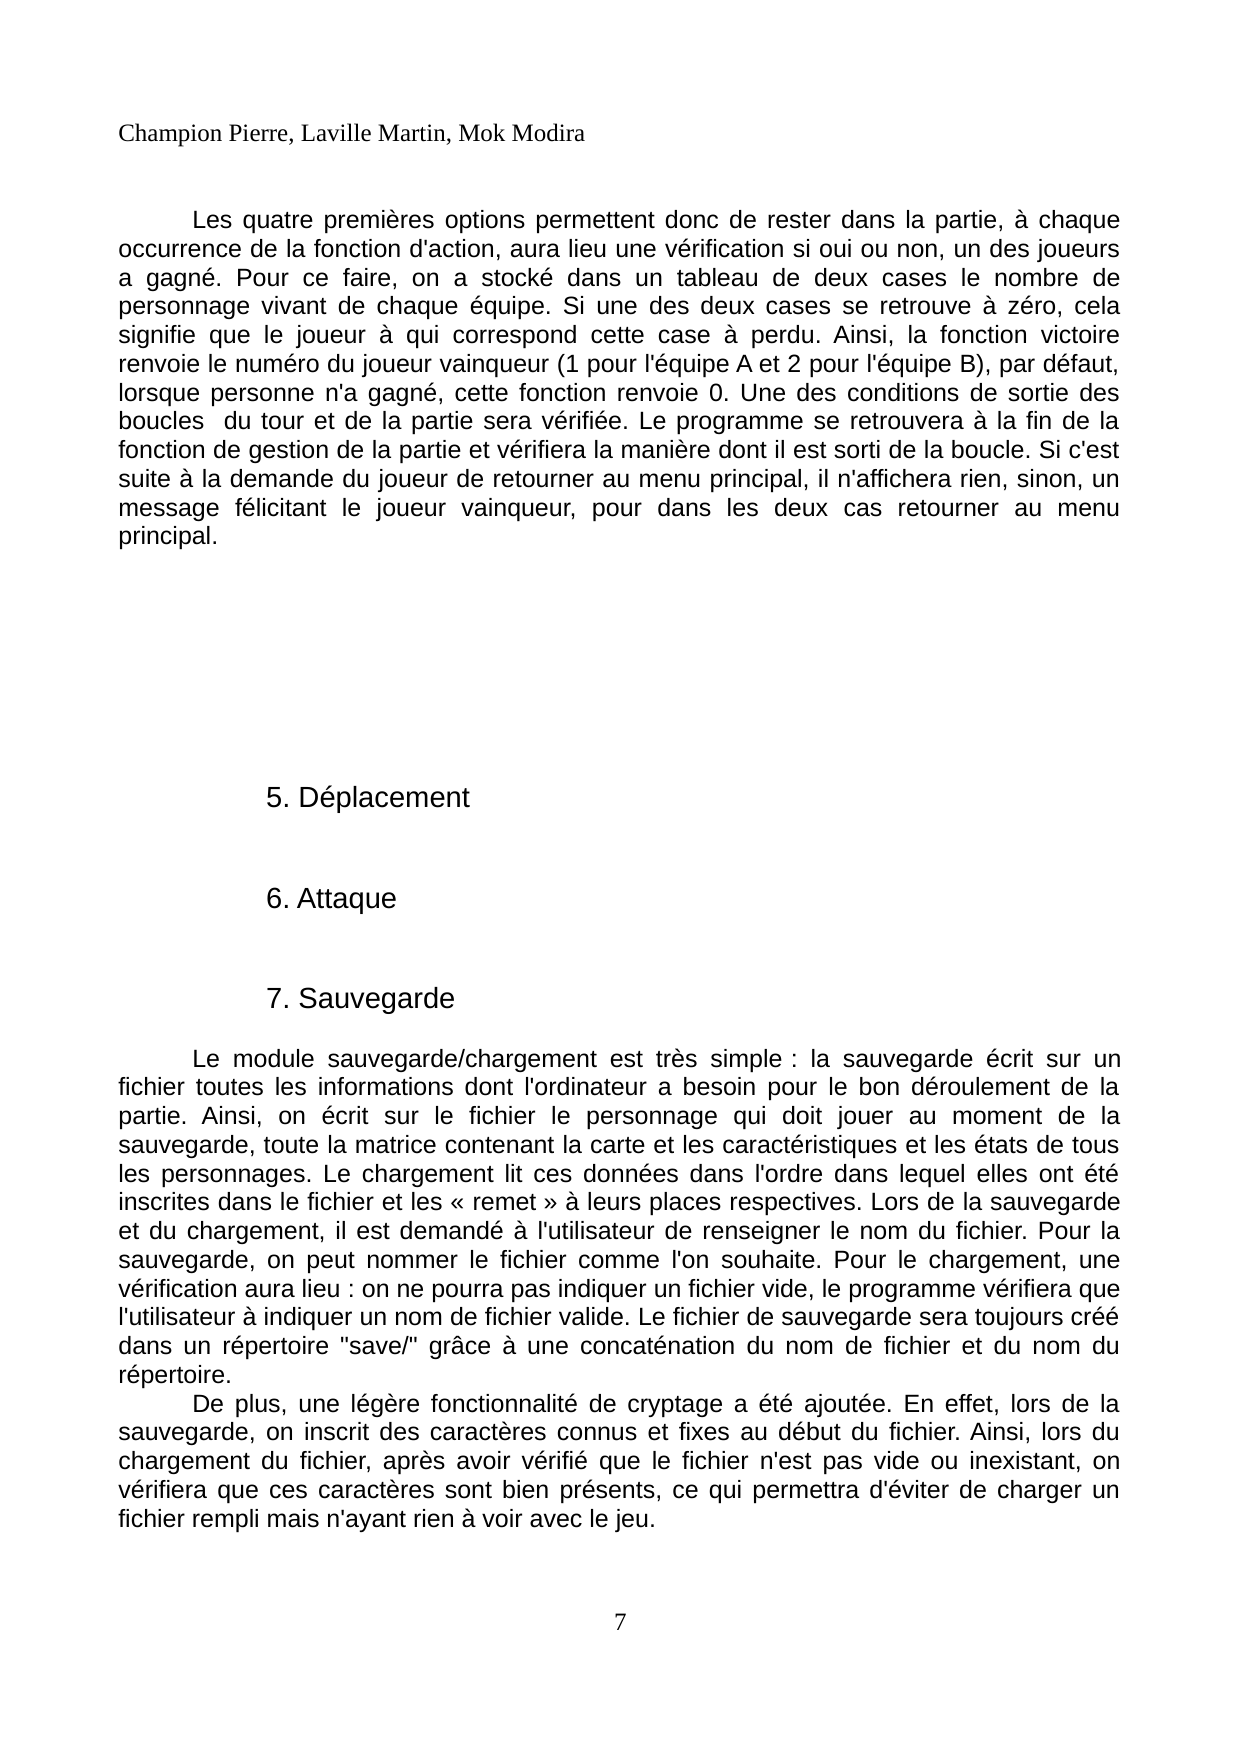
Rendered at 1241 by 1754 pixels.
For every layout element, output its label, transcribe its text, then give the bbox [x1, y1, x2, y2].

text 6. Attaque [118, 881, 1122, 914]
text Les quatre premières options permettent donc de rester dans la partie, à chaque occurrence de la fonction d'action, aura lieu une vérification si oui ou non, un des joueurs a gagné. Pour ce faire, on a stocké dans un tableau de deux cases le nombre de personnage vivant de chaque équipe. Si une des deux cases se retrouve à zéro, cela signifie que le joueur à qui correspond cette case à perdu. Ainsi, la fonction victoire renvoie le numéro du joueur vainqueur (1 pour l'équipe A et 2 pour l'équipe B), par défaut, lorsque personne n'a gagné, cette fonction renvoie 0. Une des conditions de sortie des boucles du tour et de la partie sera vérifiée. Le programme se retrouvera à la fin de la fonction de gestion de la partie et vérifiera la manière dont il est sorti de la boucle. Si c'est suite à la demande du joueur de retourner au menu principal, il n'affichera rien, sinon, un message félicitant le joueur vainqueur, pour dans les deux cas retourner au menu principal. [118, 205, 1122, 550]
text De plus, une légère fonctionnalité de cryptage a été ajoutée. En effet, lors de la sauvegarde, on inscrit des caractères connus et fixes au début du fichier. Ainsi, lors du chargement du fichier, après avoir vérifié que le fichier n'est pas vide ou inexistant, on vérifiera que ces caractères sont bien présents, ce qui permettra d'éviter de charger un fichier rempli mais n'ayant rien à voir avec le jeu. [118, 1389, 1122, 1532]
text Le module sauvegarde/chargement est très simple : la sauvegarde écrit sur un fichier toutes les informations dont l'ordinateur a besoin pour le bon déroulement de la partie. Ainsi, on écrit sur le fichier le personnage qui doit jouer au moment de la sauvegarde, toute la matrice contenant la carte et les caractéristiques et les états de tous les personnages. Le chargement lit ces données dans l'ordre dans lequel elles ont été inscrites dans le fichier et les « remet » à leurs places respectives. Lors de la sauvegarde et du chargement, il est demandé à l'utilisateur de renseigner le nom du fichier. Pour la sauvegarde, on peut nommer le fichier comme l'on souhaite. Pour le chargement, une vérification aura lieu : on ne pourra pas indiquer un fichier vide, le programme vérifiera que l'utilisateur à indiquer un nom de fichier valide. Le fichier de sauvegarde sera toujours créé dans un répertoire "save/" grâce à une concaténation du nom de fichier et du nom du répertoire. [118, 1044, 1122, 1389]
text 7. Sauvegarde [118, 981, 1122, 1015]
text 5. Déplacement [118, 780, 1122, 814]
